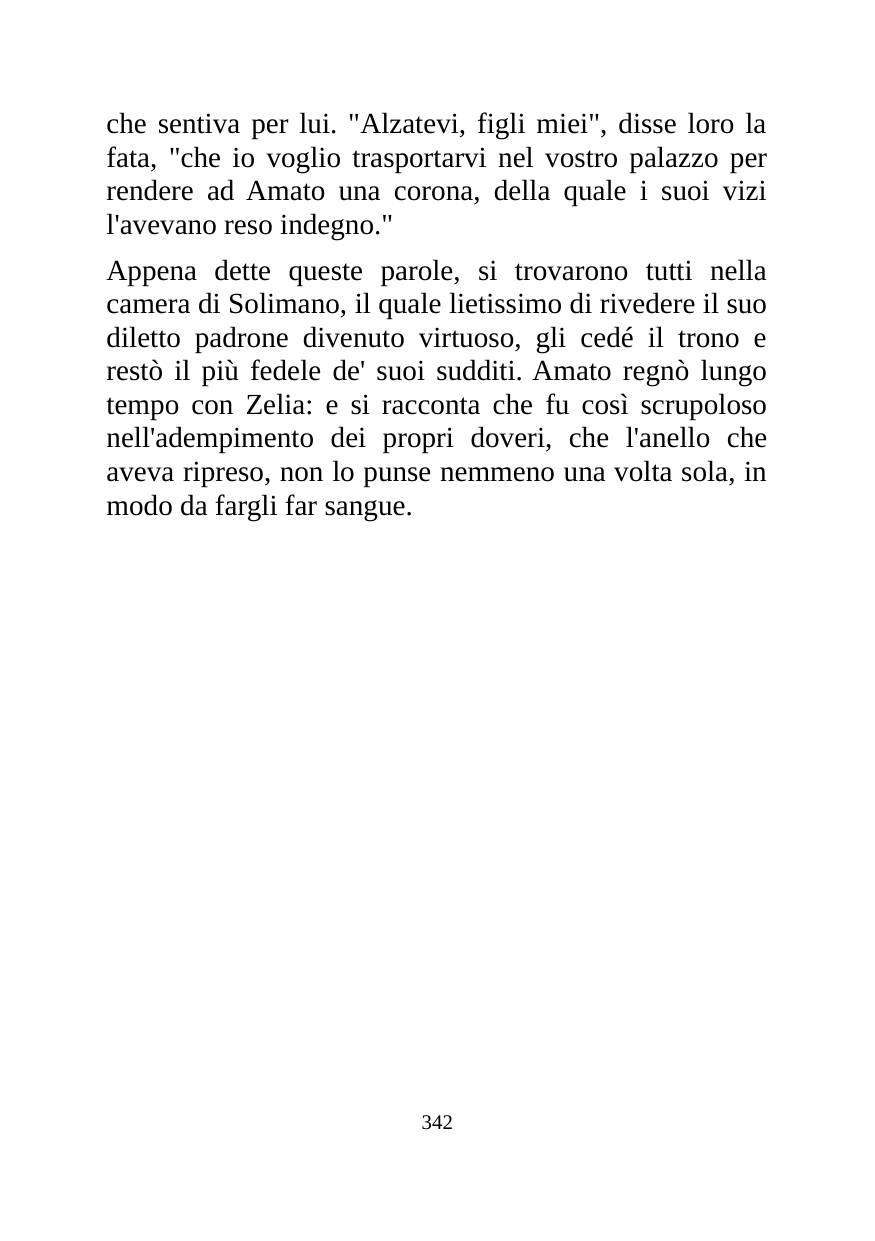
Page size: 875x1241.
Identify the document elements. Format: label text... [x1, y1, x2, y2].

text Appena dette queste parole, si trovarono tutti nella camera di Solimano, il quale lietissimo di rivedere il suo diletto padrone divenuto virtuoso, gli cedé il trono e restò il più fedele de' suoi sudditi. Amato regnò lungo tempo con Zelia: e si racconta che fu così scrupoloso nell'adempimento dei propri doveri, che l'anello che aveva ripreso, non lo punse nemmeno una volta sola, in modo da fargli far sangue. [106, 253, 768, 521]
text che sentiva per lui. "Alzatevi, figli miei", disse loro la fata, "che io voglio trasportarvi nel vostro palazzo per rendere ad Amato una corona, della quale i suoi vizi l'avevano reso indegno." [106, 106, 768, 240]
